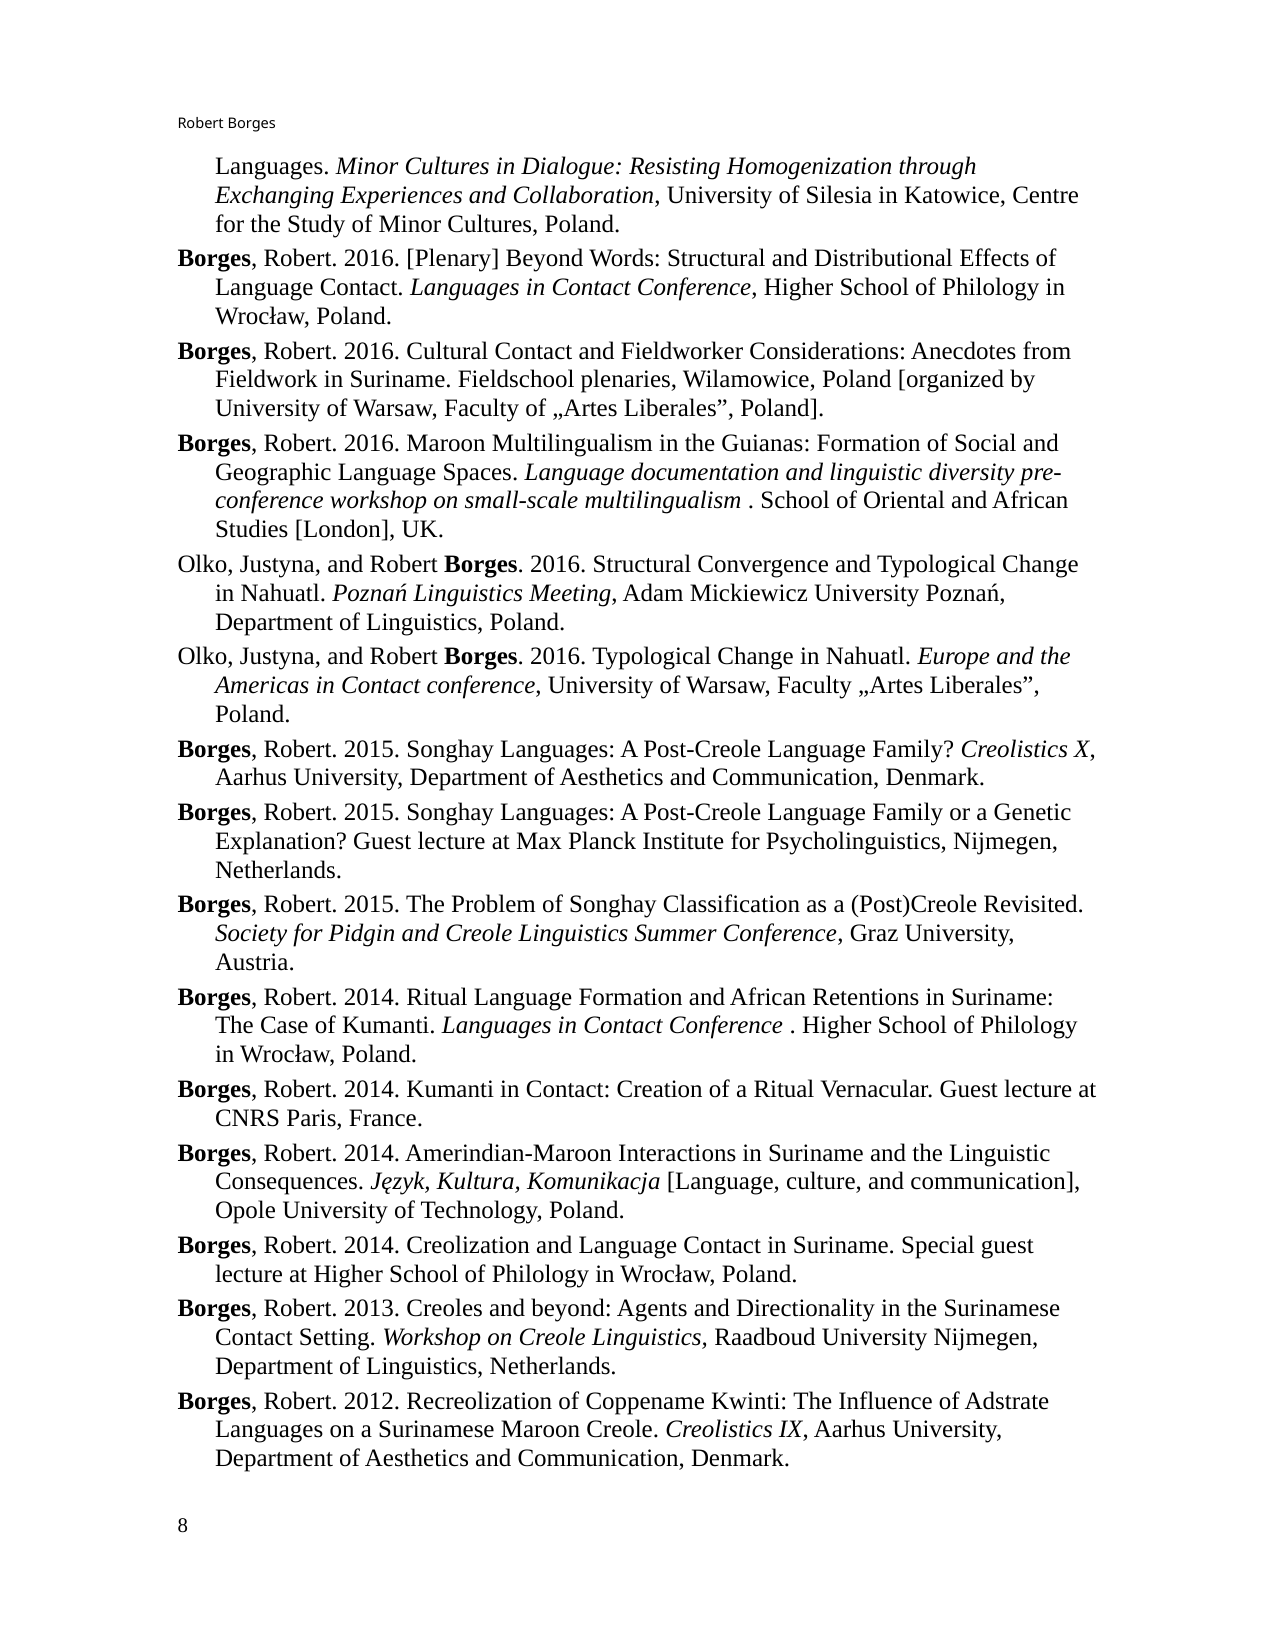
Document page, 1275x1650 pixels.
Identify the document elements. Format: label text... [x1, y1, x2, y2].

text Borges, Robert. 2014. Ritual Language Formation and African Retentions in Suriname: The Case of Kumanti. Languages in Contact Conference . Higher School of Philology in Wrocław, Poland. [177, 982, 1098, 1068]
text Borges, Robert. 2013. Creoles and beyond: Agents and Directionality in the Surinamese Contact Setting. Workshop on Creole Linguistics, Raadboud University Nijmegen, Department of Linguistics, Netherlands. [177, 1293, 1098, 1380]
text Borges, Robert. 2015. The Problem of Songhay Classification as a (Post)Creole Revisited. Society for Pidgin and Creole Linguistics Summer Conference, Graz University, Austria. [177, 889, 1098, 976]
text Borges, Robert. 2015. Songhay Languages: A Post-Creole Language Family or a Genetic Explanation? Guest lecture at Max Planck Institute for Psycholinguistics, Nijmegen, Netherlands. [177, 797, 1098, 883]
text Borges, Robert. 2016. [Plenary] Beyond Words: Structural and Distributional Effects of Language Contact. Languages in Contact Conference, Higher School of Philology in Wrocław, Poland. [177, 243, 1098, 330]
text Borges, Robert. 2012. Recreolization of Coppename Kwinti: The Influence of Adstrate Languages on a Surinamese Maroon Creole. Creolistics IX, Aarhus University, Department of Aesthetics and Communication, Denmark. [177, 1386, 1098, 1472]
text Borges, Robert. 2016. Maroon Multilingualism in the Guianas: Formation of Social and Geographic Language Spaces. Language documentation and linguistic diversity pre-conference workshop on small-scale multilingualism . School of Oriental and African Studies [London], UK. [177, 428, 1098, 543]
text Borges, Robert. 2014. Amerindian-Maroon Interactions in Suriname and the Linguistic Consequences. Język, Kultura, Komunikacja [Language, culture, and communication], Opole University of Technology, Poland. [177, 1138, 1098, 1224]
text Borges, Robert. 2014. Kumanti in Contact: Creation of a Ritual Vernacular. Guest lecture at CNRS Paris, France. [177, 1074, 1098, 1132]
text Borges, Robert. 2015. Songhay Languages: A Post-Creole Language Family? Creolistics X, Aarhus University, Department of Aesthetics and Communication, Denmark. [177, 734, 1098, 791]
text Olko, Justyna, and Robert Borges. 2016. Structural Convergence and Typological Change in Nahuatl. Poznań Linguistics Meeting, Adam Mickiewicz University Poznań, Department of Linguistics, Poland. [177, 549, 1098, 635]
text Borges, Robert. 2014. Creolization and Language Contact in Suriname. Special guest lecture at Higher School of Philology in Wrocław, Poland. [177, 1230, 1098, 1287]
text Olko, Justyna, and Robert Borges. 2016. Typological Change in Nahuatl. Europe and the Americas in Contact conference, University of Warsaw, Faculty „Artes Liberales”, Poland. [177, 641, 1098, 728]
text Borges, Robert. 2016. Cultural Contact and Fieldworker Considerations: Anecdotes from Fieldwork in Suriname. Fieldschool plenaries, Wilamowice, Poland [organized by University of Warsaw, Faculty of „Artes Liberales”, Poland]. [177, 336, 1098, 422]
text Languages. Minor Cultures in Dialogue: Resisting Homogenization through Exchanging Experiences and Collaboration, University of Silesia in Katowice, Centre for the Study of Minor Cultures, Poland. [177, 151, 1098, 237]
